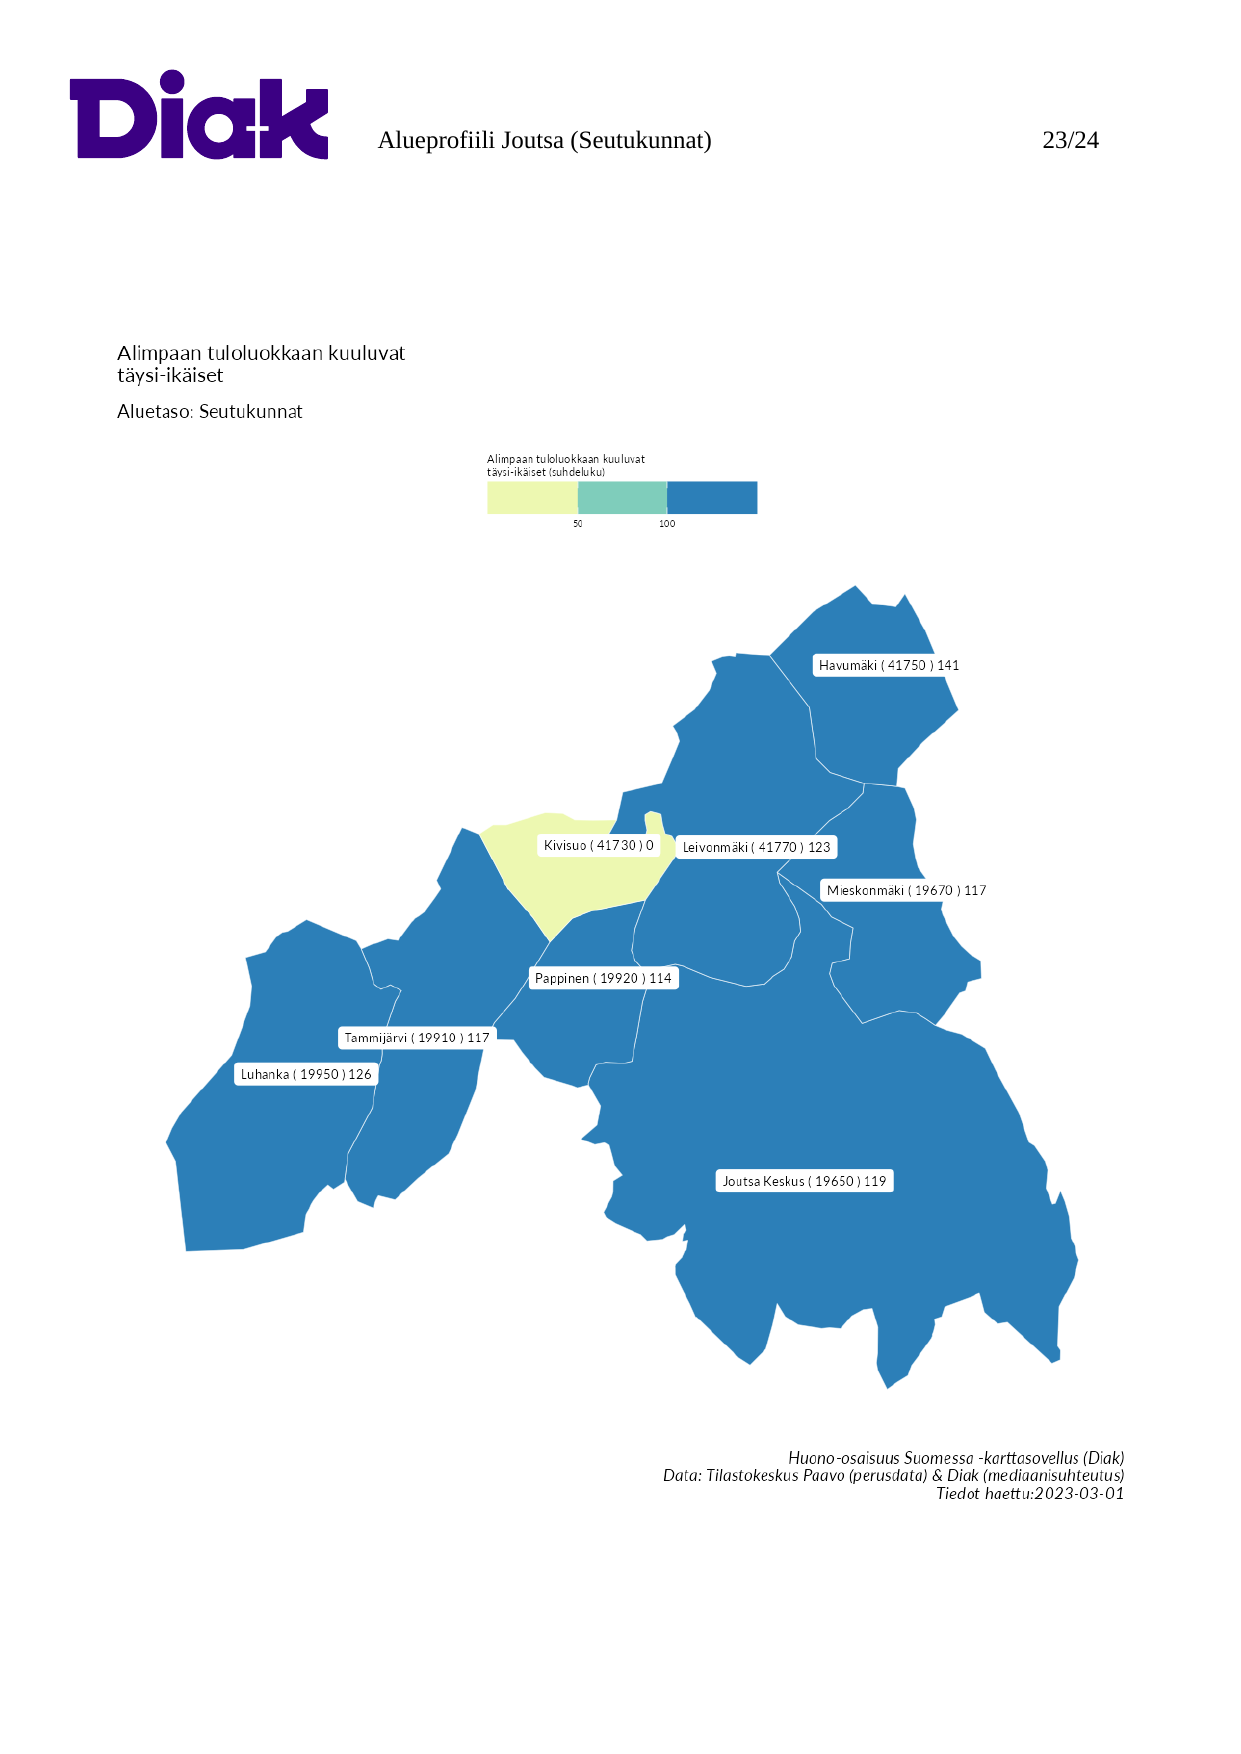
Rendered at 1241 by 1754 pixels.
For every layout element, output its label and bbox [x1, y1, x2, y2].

picture [61, 196, 1179, 1651]
